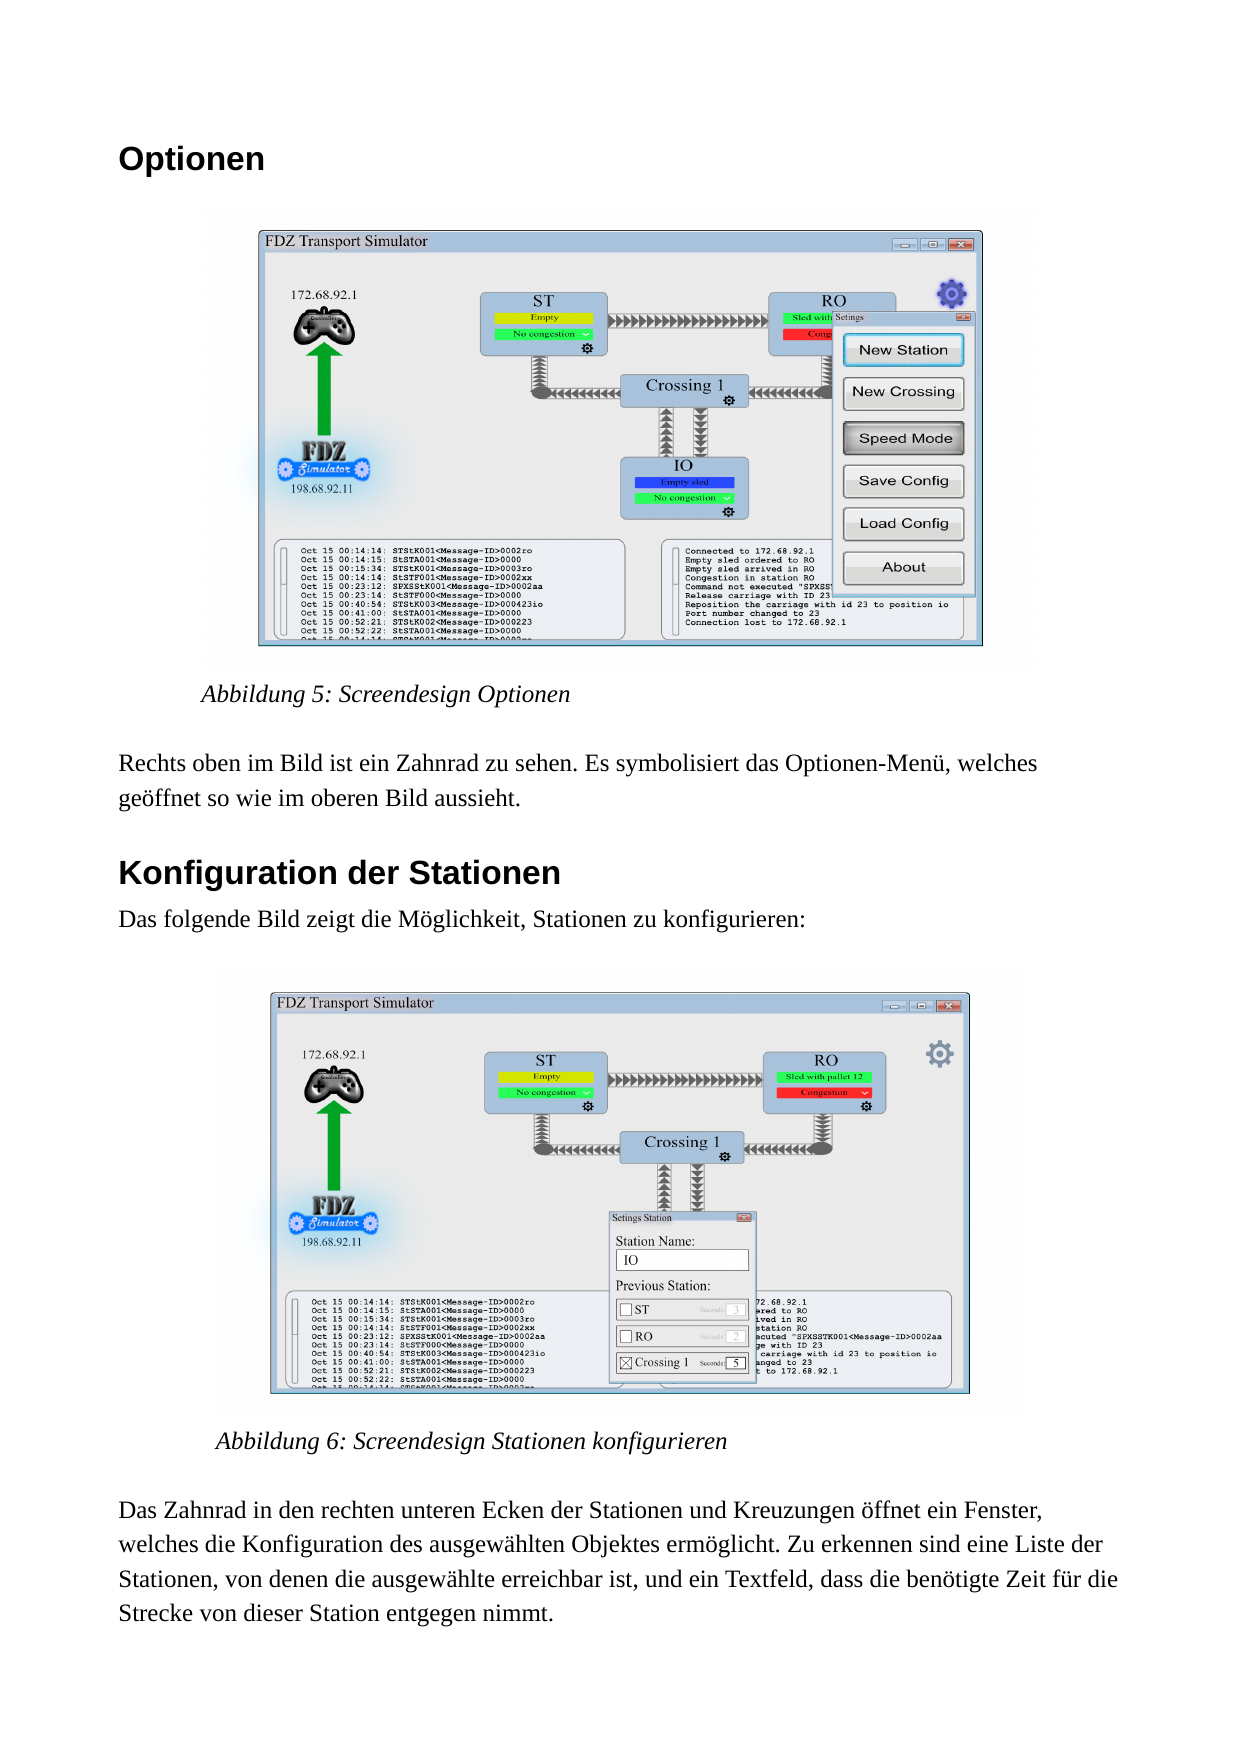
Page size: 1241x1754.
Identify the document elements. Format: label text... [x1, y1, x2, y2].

text Abbildung 6: Screendesign Stationen konfigurieren [216, 1421, 1024, 1454]
text Abbildung 5: Screendesign Optionen [201, 674, 1039, 708]
picture [201, 202, 1039, 674]
text Rechts oben im Bild ist ein Zahnrad zu sehen. Es symbolisiert das Optionen-Menü, welches geöffnet so wie im oberen Bild aussieht. [118, 748, 1122, 811]
picture [215, 965, 1025, 1421]
text Das Zahnrad in den rechten unteren Ecken der Stationen und Kreuzungen öffnet ein Fenster, welches die Konfiguration des ausgewählten Objektes ermöglicht. Zu erkennen sind eine Liste der Stationen, von denen die ausgewählte erreichbar ist, und ein Textfeld, dass die benötigte Zeit für die Strecke von dieser Station entgegen nimmt. [118, 1495, 1122, 1627]
text Das folgende Bild zeigt die Möglichkeit, Stationen zu konfigurieren: [118, 904, 1122, 932]
subtitle Konfiguration der Stationen [118, 853, 1122, 891]
subtitle Optionen [118, 139, 1122, 178]
